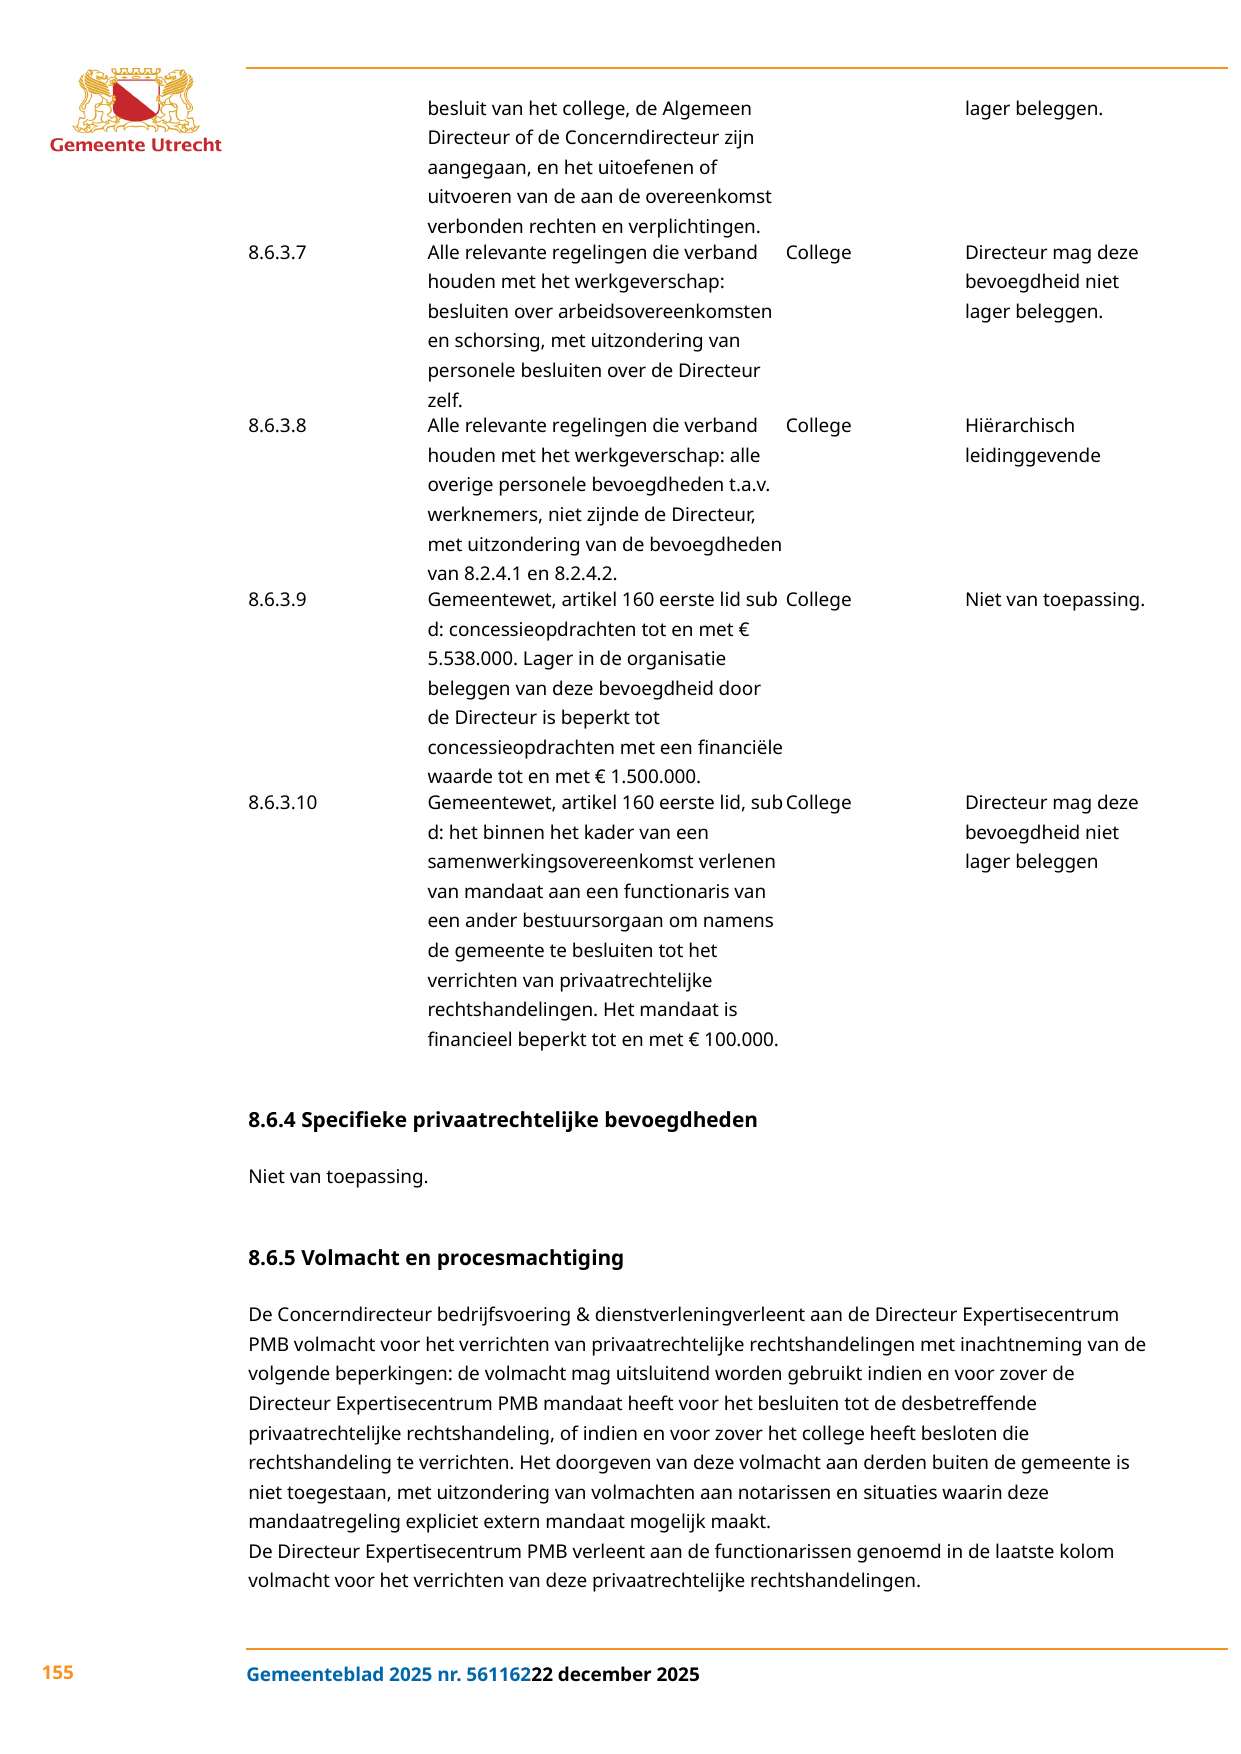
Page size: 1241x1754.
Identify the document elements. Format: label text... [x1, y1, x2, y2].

table_cell lager beleggen. [965, 95, 1152, 239]
picture [41, 47, 231, 172]
text 8.6.5 Volmacht en procesmachtiging [248, 1243, 1152, 1272]
text De Directeur Expertisecentrum PMB verleent aan de functionarissen genoemd in de laatste kolom volmacht voor het verrichten van deze privaatrechtelijke rechtshandelingen. [248, 1538, 1152, 1593]
table_cell Hiërarchisch leidinggevende [965, 413, 1152, 586]
table_cell College [786, 413, 965, 586]
table_cell [786, 95, 965, 239]
table_cell Alle relevante regelingen die verband houden met het werkgeverschap: besluiten over arbeidsovereenkomsten en schorsing, met uitzondering van personele besluiten over de Directeur zelf. [427, 239, 786, 412]
table_cell Niet van toepassing. [965, 586, 1152, 789]
table_cell 8.6.3.8 [248, 413, 427, 586]
table_cell College [786, 586, 965, 789]
text 8.6.4 Specifieke privaatrechtelijke bevoegdheden [248, 1105, 1152, 1134]
table_cell Gemeentewet, artikel 160 eerste lid, sub d: het binnen het kader van een samenwerkingsovereenkomst verlenen van mandaat aan een functionaris van een ander bestuursorgaan om namens de gemeente te besluiten tot het verrichten van privaatrechtelijke rechtshandelingen. Het mandaat is financieel beperkt tot en met € 100.000. [427, 789, 786, 1052]
text De Concerndirecteur bedrijfsvoering & dienstverleningverleent aan de Directeur Expertisecentrum PMB volmacht voor het verrichten van privaatrechtelijke rechtshandelingen met inachtneming van de volgende beperkingen: de volmacht mag uitsluitend worden gebruikt indien en voor zover de Directeur Expertisecentrum PMB mandaat heeft voor het besluiten tot de desbetreffende privaatrechtelijke rechtshandeling, of indien en voor zover het college heeft besloten die rechtshandeling te verrichten. Het doorgeven van deze volmacht aan derden buiten de gemeente is niet toegestaan, met uitzondering van volmachten aan notarissen en situaties waarin deze mandaatregeling expliciet extern mandaat mogelijk maakt. [248, 1301, 1152, 1534]
table_cell College [786, 789, 965, 1052]
table_cell 8.6.3.7 [248, 239, 427, 412]
table_cell Alle relevante regelingen die verband houden met het werkgeverschap: alle overige personele bevoegdheden t.a.v. werknemers, niet zijnde de Directeur, met uitzondering van de bevoegdheden van 8.2.4.1 en 8.2.4.2. [427, 413, 786, 586]
table_cell Gemeentewet, artikel 160 eerste lid sub d: concessieopdrachten tot en met € 5.538.000. Lager in de organisatie beleggen van deze bevoegdheid door de Directeur is beperkt tot concessieopdrachten met een financiële waarde tot en met € 1.500.000. [427, 586, 786, 789]
table_cell 8.6.3.10 [248, 789, 427, 1052]
text Niet van toepassing. [248, 1163, 1152, 1189]
table_cell Directeur mag deze bevoegdheid niet lager beleggen. [965, 239, 1152, 412]
table_cell Directeur mag deze bevoegdheid niet lager beleggen [965, 789, 1152, 1052]
table_cell [248, 95, 427, 239]
table_cell 8.6.3.9 [248, 586, 427, 789]
table_cell besluit van het college, de Algemeen Directeur of de Concerndirecteur zijn aangegaan, en het uitoefenen of uitvoeren van de aan de overeenkomst verbonden rechten en verplichtingen. [427, 95, 786, 239]
table_cell College [786, 239, 965, 412]
